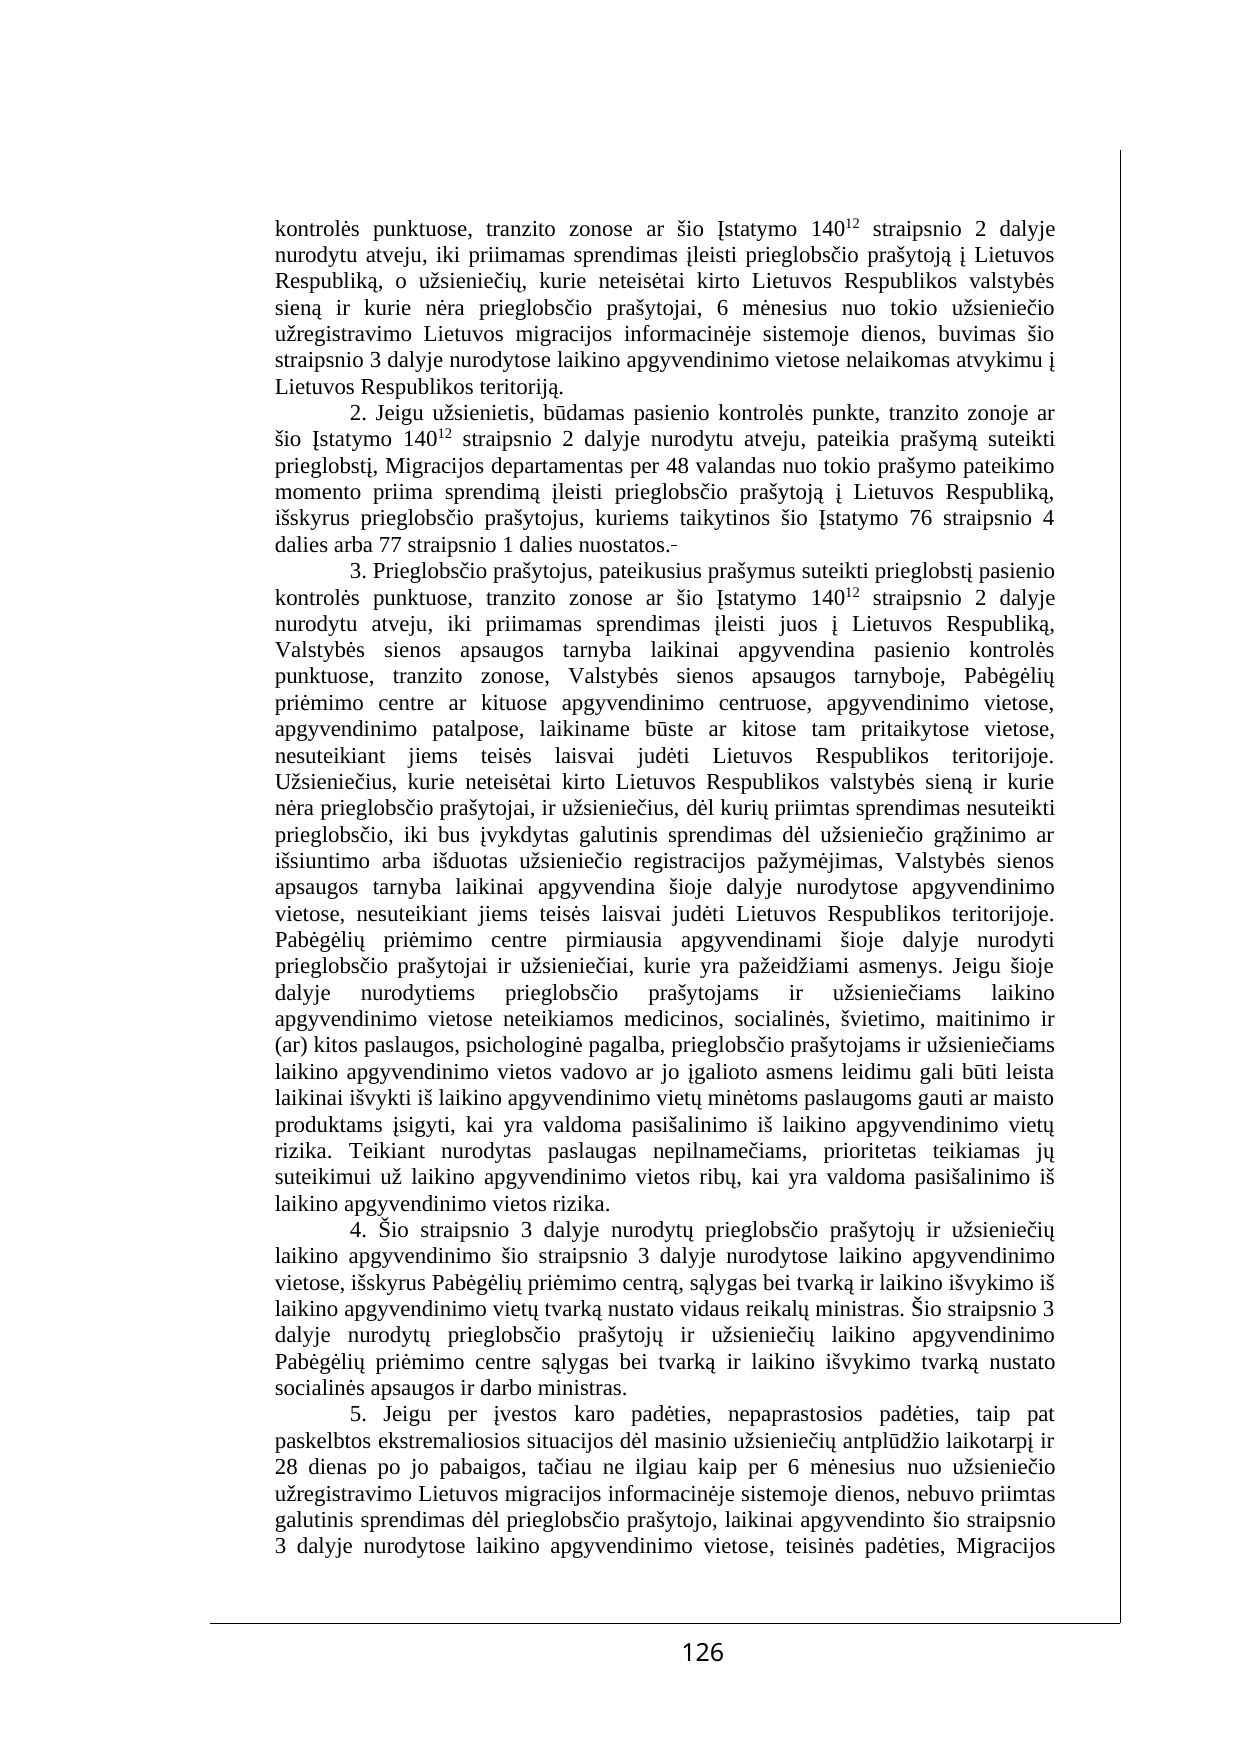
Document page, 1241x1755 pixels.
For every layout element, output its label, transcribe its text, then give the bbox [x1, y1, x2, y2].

text 5. Jeigu per įvestos karo padėties, nepaprastosios padėties, taip pat paskelbtos ekstremaliosios situacijos dėl masinio užsieniečių antplūdžio laikotarpį ir 28 dienas po jo pabaigos, tačiau ne ilgiau kaip per 6 mėnesius nuo užsieniečio užregistravimo Lietuvos migracijos informacinėje sistemoje dienos, nebuvo priimtas galutinis sprendimas dėl prieglobsčio prašytojo, laikinai apgyvendinto šio straipsnio 3 dalyje nurodytose laikino apgyvendinimo vietose, teisinės padėties, Migracijos [210, 1401, 1120, 1623]
text kontrolės punktuose, tranzito zonose ar šio Įstatymo 14012 straipsnio 2 dalyje nurodytu atveju, iki priimamas sprendimas įleisti prieglobsčio prašytoją į Lietuvos Respubliką, o užsieniečių, kurie neteisėtai kirto Lietuvos Respublikos valstybės sieną ir kurie nėra prieglobsčio prašytojai, 6 mėnesius nuo tokio užsieniečio užregistravimo Lietuvos migracijos informacinėje sistemoje dienos, buvimas šio straipsnio 3 dalyje nurodytose laikino apgyvendinimo vietose nelaikomas atvykimu į Lietuvos Respublikos teritoriją. [210, 150, 1120, 399]
text 4. Šio straipsnio 3 dalyje nurodytų prieglobsčio prašytojų ir užsieniečių laikino apgyvendinimo šio straipsnio 3 dalyje nurodytose laikino apgyvendinimo vietose, išskyrus Pabėgėlių priėmimo centrą, sąlygas bei tvarką ir laikino išvykimo iš laikino apgyvendinimo vietų tvarką nustato vidaus reikalų ministras. Šio straipsnio 3 dalyje nurodytų prieglobsčio prašytojų ir užsieniečių laikino apgyvendinimo Pabėgėlių priėmimo centre sąlygas bei tvarką ir laikino išvykimo tvarką nustato socialinės apsaugos ir darbo ministras. [210, 1216, 1120, 1401]
text 3. Prieglobsčio prašytojus, pateikusius prašymus suteikti prieglobstį pasienio kontrolės punktuose, tranzito zonose ar šio Įstatymo 14012 straipsnio 2 dalyje nurodytu atveju, iki priimamas sprendimas įleisti juos į Lietuvos Respubliką, Valstybės sienos apsaugos tarnyba laikinai apgyvendina pasienio kontrolės punktuose, tranzito zonose, Valstybės sienos apsaugos tarnyboje, Pabėgėlių priėmimo centre ar kituose apgyvendinimo centruose, apgyvendinimo vietose, apgyvendinimo patalpose, laikiname būste ar kitose tam pritaikytose vietose, nesuteikiant jiems teisės laisvai judėti Lietuvos Respublikos teritorijoje. Užsieniečius, kurie neteisėtai kirto Lietuvos Respublikos valstybės sieną ir kurie nėra prieglobsčio prašytojai, ir užsieniečius, dėl kurių priimtas sprendimas nesuteikti prieglobsčio, iki bus įvykdytas galutinis sprendimas dėl užsieniečio grąžinimo ar išsiuntimo arba išduotas užsieniečio registracijos pažymėjimas, Valstybės sienos apsaugos tarnyba laikinai apgyvendina šioje dalyje nurodytose apgyvendinimo vietose, nesuteikiant jiems teisės laisvai judėti Lietuvos Respublikos teritorijoje. Pabėgėlių priėmimo centre pirmiausia apgyvendinami šioje dalyje nurodyti prieglobsčio prašytojai ir užsieniečiai, kurie yra pažeidžiami asmenys. Jeigu šioje dalyje nurodytiems prieglobsčio prašytojams ir užsieniečiams laikino apgyvendinimo vietose neteikiamos medicinos, socialinės, švietimo, maitinimo ir (ar) kitos paslaugos, psichologinė pagalba, prieglobsčio prašytojams ir užsieniečiams laikino apgyvendinimo vietos vadovo ar jo įgalioto asmens leidimu gali būti leista laikinai išvykti iš laikino apgyvendinimo vietų minėtoms paslaugoms gauti ar maisto produktams įsigyti, kai yra valdoma pasišalinimo iš laikino apgyvendinimo vietų rizika. Teikiant nurodytas paslaugas nepilnamečiams, prioritetas teikiamas jų suteikimui už laikino apgyvendinimo vietos ribų, kai yra valdoma pasišalinimo iš laikino apgyvendinimo vietos rizika. [210, 557, 1120, 1216]
text 2. Jeigu užsienietis, būdamas pasienio kontrolės punkte, tranzito zonoje ar šio Įstatymo 14012 straipsnio 2 dalyje nurodytu atveju, pateikia prašymą suteikti prieglobstį, Migracijos departamentas per 48 valandas nuo tokio prašymo pateikimo momento priima sprendimą įleisti prieglobsčio prašytoją į Lietuvos Respubliką, išskyrus prieglobsčio prašytojus, kuriems taikytinos šio Įstatymo 76 straipsnio 4 dalies arba 77 straipsnio 1 dalies nuostatos. [210, 399, 1120, 557]
